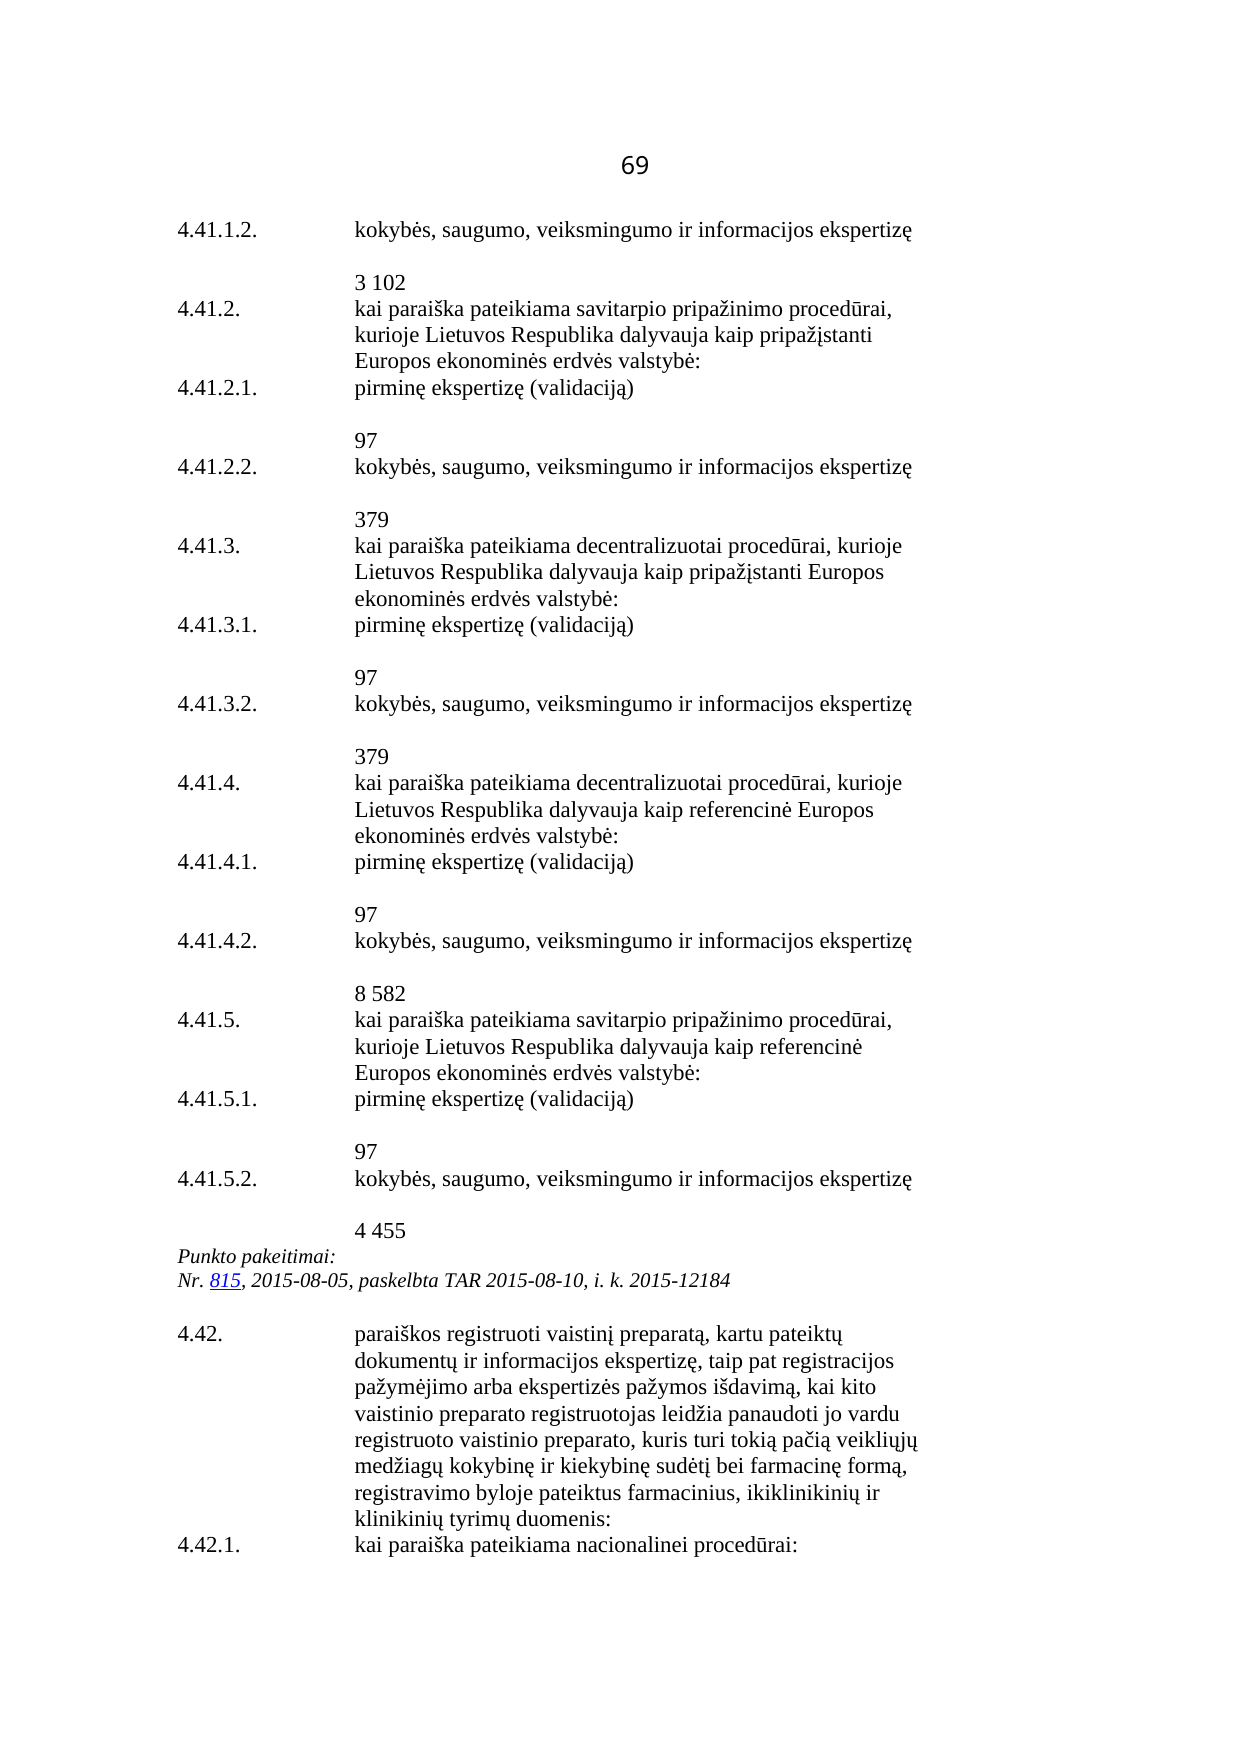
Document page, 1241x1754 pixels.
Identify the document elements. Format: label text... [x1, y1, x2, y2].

text 4.41.4.1. pirminę ekspertizę (validaciją) 97 [177, 848, 945, 927]
text ekonominės erdvės valstybė: [354, 585, 945, 611]
text 4.42.1. kai paraiška pateikiama nacionalinei procedūrai: [177, 1531, 945, 1558]
text 4.41.2.1. pirminę ekspertizę (validaciją) 97 [177, 374, 945, 453]
text 4.42. paraiškos registruoti vaistinį preparatą, kartu pateiktų [177, 1321, 945, 1347]
text 4.41.5.1. pirminę ekspertizę (validaciją) 97 [177, 1086, 945, 1164]
text 4.41.2. kai paraiška pateikiama savitarpio pripažinimo procedūrai, [177, 295, 945, 321]
text vaistinio preparato registruotojas leidžia panaudoti jo vardu [354, 1399, 945, 1426]
text Lietuvos Respublika dalyvauja kaip pripažįstanti Europos [354, 558, 945, 585]
text 4.41.5. kai paraiška pateikiama savitarpio pripažinimo procedūrai, [177, 1006, 945, 1033]
text 4.41.3.2. kokybės, saugumo, veiksmingumo ir informacijos ekspertizę 379 [177, 690, 945, 769]
text 4.41.3. kai paraiška pateikiama decentralizuotai procedūrai, kurioje [177, 532, 945, 558]
text medžiagų kokybinę ir kiekybinę sudėtį bei farmacinę formą, [354, 1452, 945, 1479]
text Nr. 815, 2015-08-05, paskelbta TAR 2015-08-10, i. k. 2015-12184 [177, 1268, 1093, 1292]
text 4.41.2.2. kokybės, saugumo, veiksmingumo ir informacijos ekspertizę 379 [177, 453, 945, 532]
text 4.41.1.2. kokybės, saugumo, veiksmingumo ir informacijos ekspertizę 3 102 [177, 216, 945, 295]
text Europos ekonominės erdvės valstybė: [354, 348, 945, 374]
text 4.41.4.2. kokybės, saugumo, veiksmingumo ir informacijos ekspertizę 8 582 [177, 927, 945, 1006]
text 4.41.5.2. kokybės, saugumo, veiksmingumo ir informacijos ekspertizę 4 455 [177, 1164, 945, 1244]
text Europos ekonominės erdvės valstybė: [354, 1059, 945, 1086]
text Lietuvos Respublika dalyvauja kaip referencinė Europos [354, 796, 945, 822]
text ekonominės erdvės valstybė: [354, 822, 945, 848]
text 4.41.4. kai paraiška pateikiama decentralizuotai procedūrai, kurioje [177, 769, 945, 796]
text pažymėjimo arba ekspertizės pažymos išdavimą, kai kito [354, 1373, 945, 1399]
text klinikinių tyrimų duomenis: [354, 1505, 945, 1531]
text Punkto pakeitimai: [177, 1244, 1093, 1268]
text registravimo byloje pateiktus farmacinius, ikiklinikinių ir [354, 1479, 945, 1505]
text 4.41.3.1. pirminę ekspertizę (validaciją) 97 [177, 611, 945, 690]
text registruoto vaistinio preparato, kuris turi tokią pačią veikliųjų [354, 1426, 945, 1452]
text kurioje Lietuvos Respublika dalyvauja kaip pripažįstanti [354, 321, 945, 348]
text dokumentų ir informacijos ekspertizę, taip pat registracijos [354, 1347, 945, 1373]
text kurioje Lietuvos Respublika dalyvauja kaip referencinė [354, 1033, 945, 1059]
